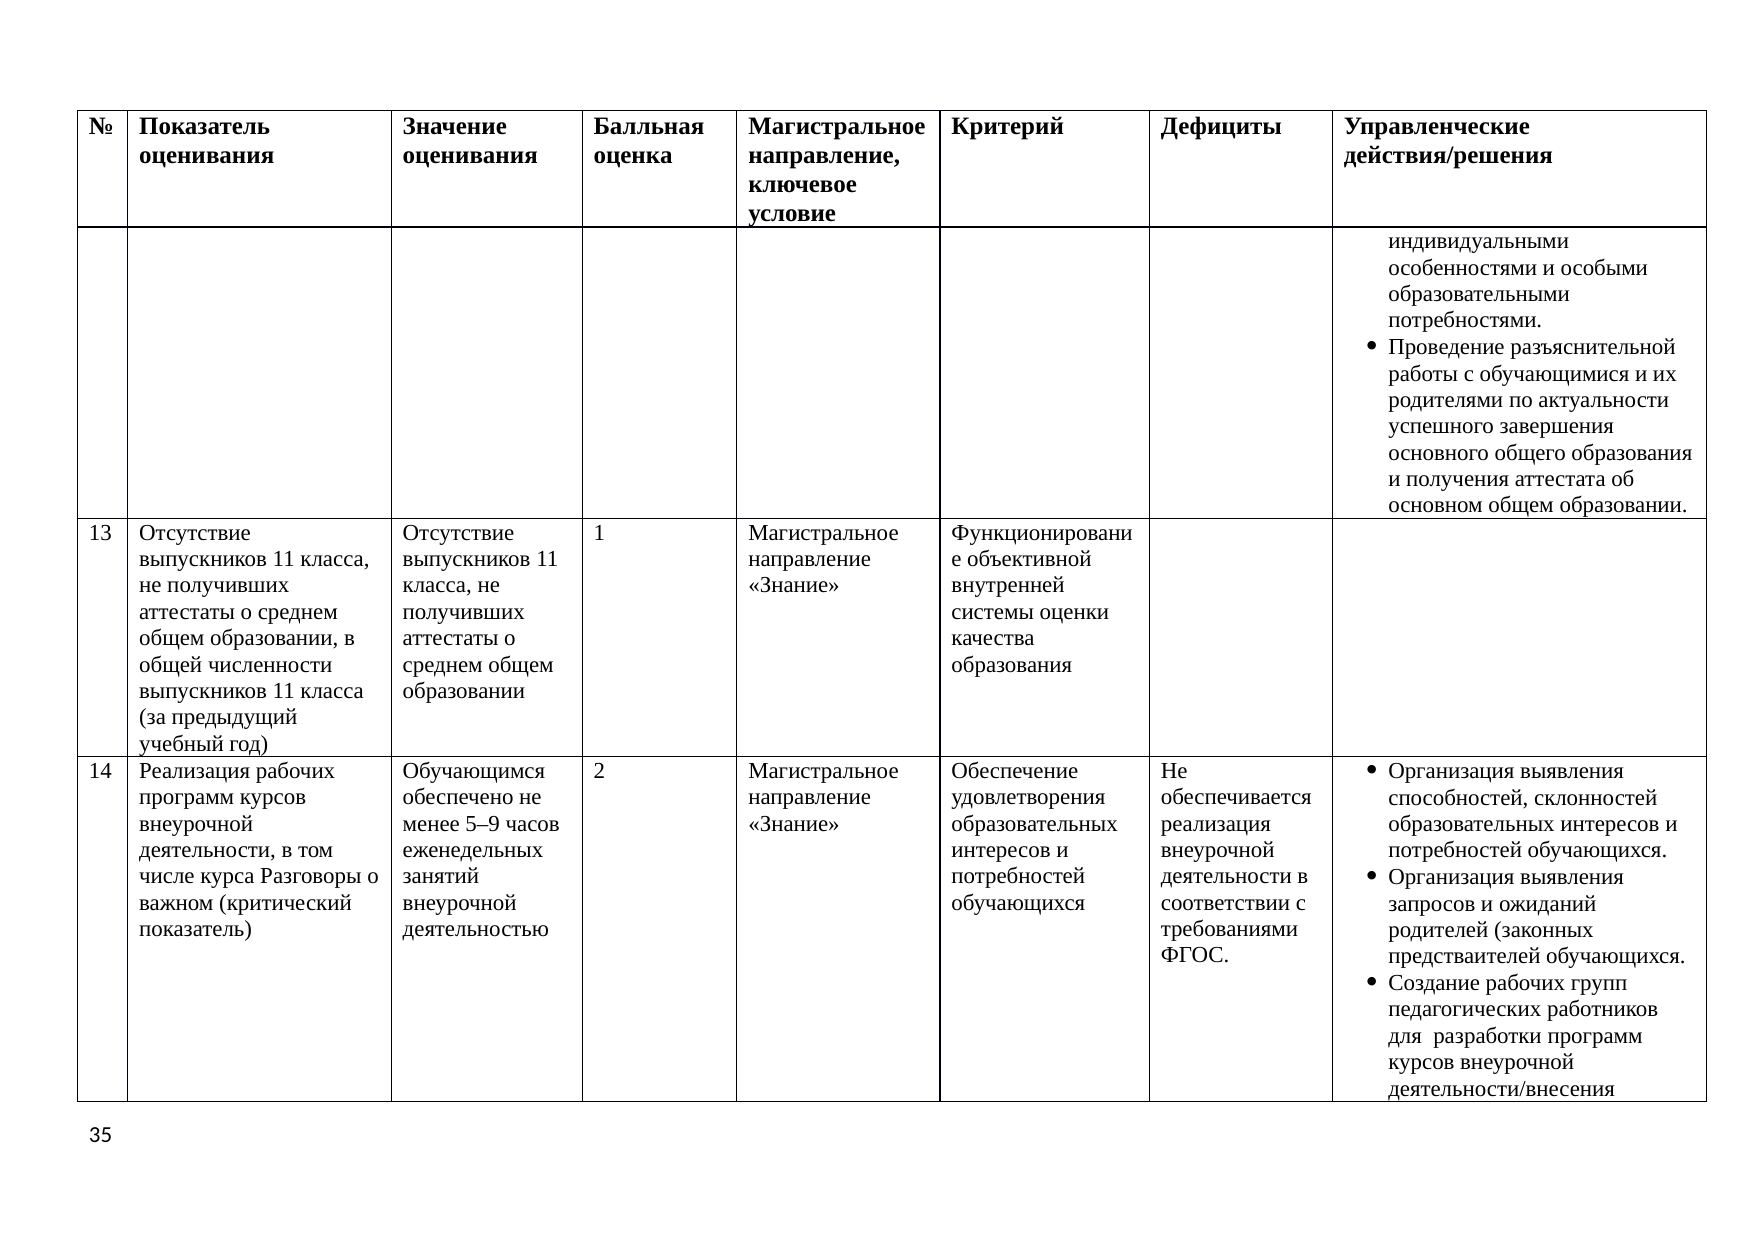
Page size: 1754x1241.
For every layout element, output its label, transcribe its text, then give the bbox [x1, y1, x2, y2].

table_header Балльная оценка [583, 111, 736, 226]
table_cell [737, 228, 939, 518]
table_cell Магистральное направление «Знание» [737, 757, 939, 1101]
table_cell Организация выявления способностей, склонностей образовательных интересов и потребностей обучающихся. Организация выявления запросов и ожиданий родителей (законных предстваителей обучающихся. Создание рабочих групп педагогических работников для разработки программ курсов внеурочной деятельности/внесения [1333, 757, 1706, 1101]
table_cell индивидуальными особенностями и особыми образовательными потребностями. Проведение разъяснительной работы с обучающимися и их родителями по актуальности успешного завершения основного общего образования и получения аттестата об основном общем образовании. [1333, 228, 1706, 518]
table_header Критерий [941, 111, 1149, 226]
table_header Дефициты [1150, 111, 1332, 226]
table_cell [941, 228, 1149, 518]
table_cell 2 [583, 757, 736, 1101]
table_cell Отсутствие выпускников 11 класса, не получивших аттестаты о среднем общем образовании, в общей численности выпускников 11 класса (за предыдущий учебный год) [128, 519, 391, 756]
table_cell [78, 228, 127, 518]
table_cell Реализация рабочих программ курсов внеурочной деятельности, в том числе курса Разговоры о важном (критический показатель) [128, 757, 391, 1101]
table_cell [1150, 228, 1332, 518]
table_header Показатель оценивания [128, 111, 391, 226]
table_cell [583, 228, 736, 518]
table_cell [128, 228, 391, 518]
table_header Магистральное направление, ключевое условие [737, 111, 939, 226]
table_cell Обеспечение удовлетворения образовательных интересов и потребностей обучающихся [941, 757, 1149, 1101]
table_header № [78, 111, 127, 226]
table_cell 1 [583, 519, 736, 756]
table_cell [1333, 519, 1706, 756]
table_cell Функционирование объективной внутренней системы оценки качества образования [941, 519, 1149, 756]
table_header Значение оценивания [392, 111, 582, 226]
table_cell Обучающимся обеспечено не менее 5‒9 часов еженедельных занятий внеурочной деятельностью [392, 757, 582, 1101]
table_cell 13 [78, 519, 127, 756]
table_cell Отсутствие выпускников 11 класса, не получивших аттестаты о среднем общем образовании [392, 519, 582, 756]
table_cell Магистральное направление «Знание» [737, 519, 939, 756]
table_header Управленческие действия/решения [1333, 111, 1706, 226]
table_cell [1150, 519, 1332, 756]
table_cell Не обеспечивается реализация внеурочной деятельности в соответствии с требованиями ФГОС. [1150, 757, 1332, 1101]
table_cell [392, 228, 582, 518]
table_cell 14 [78, 757, 127, 1101]
